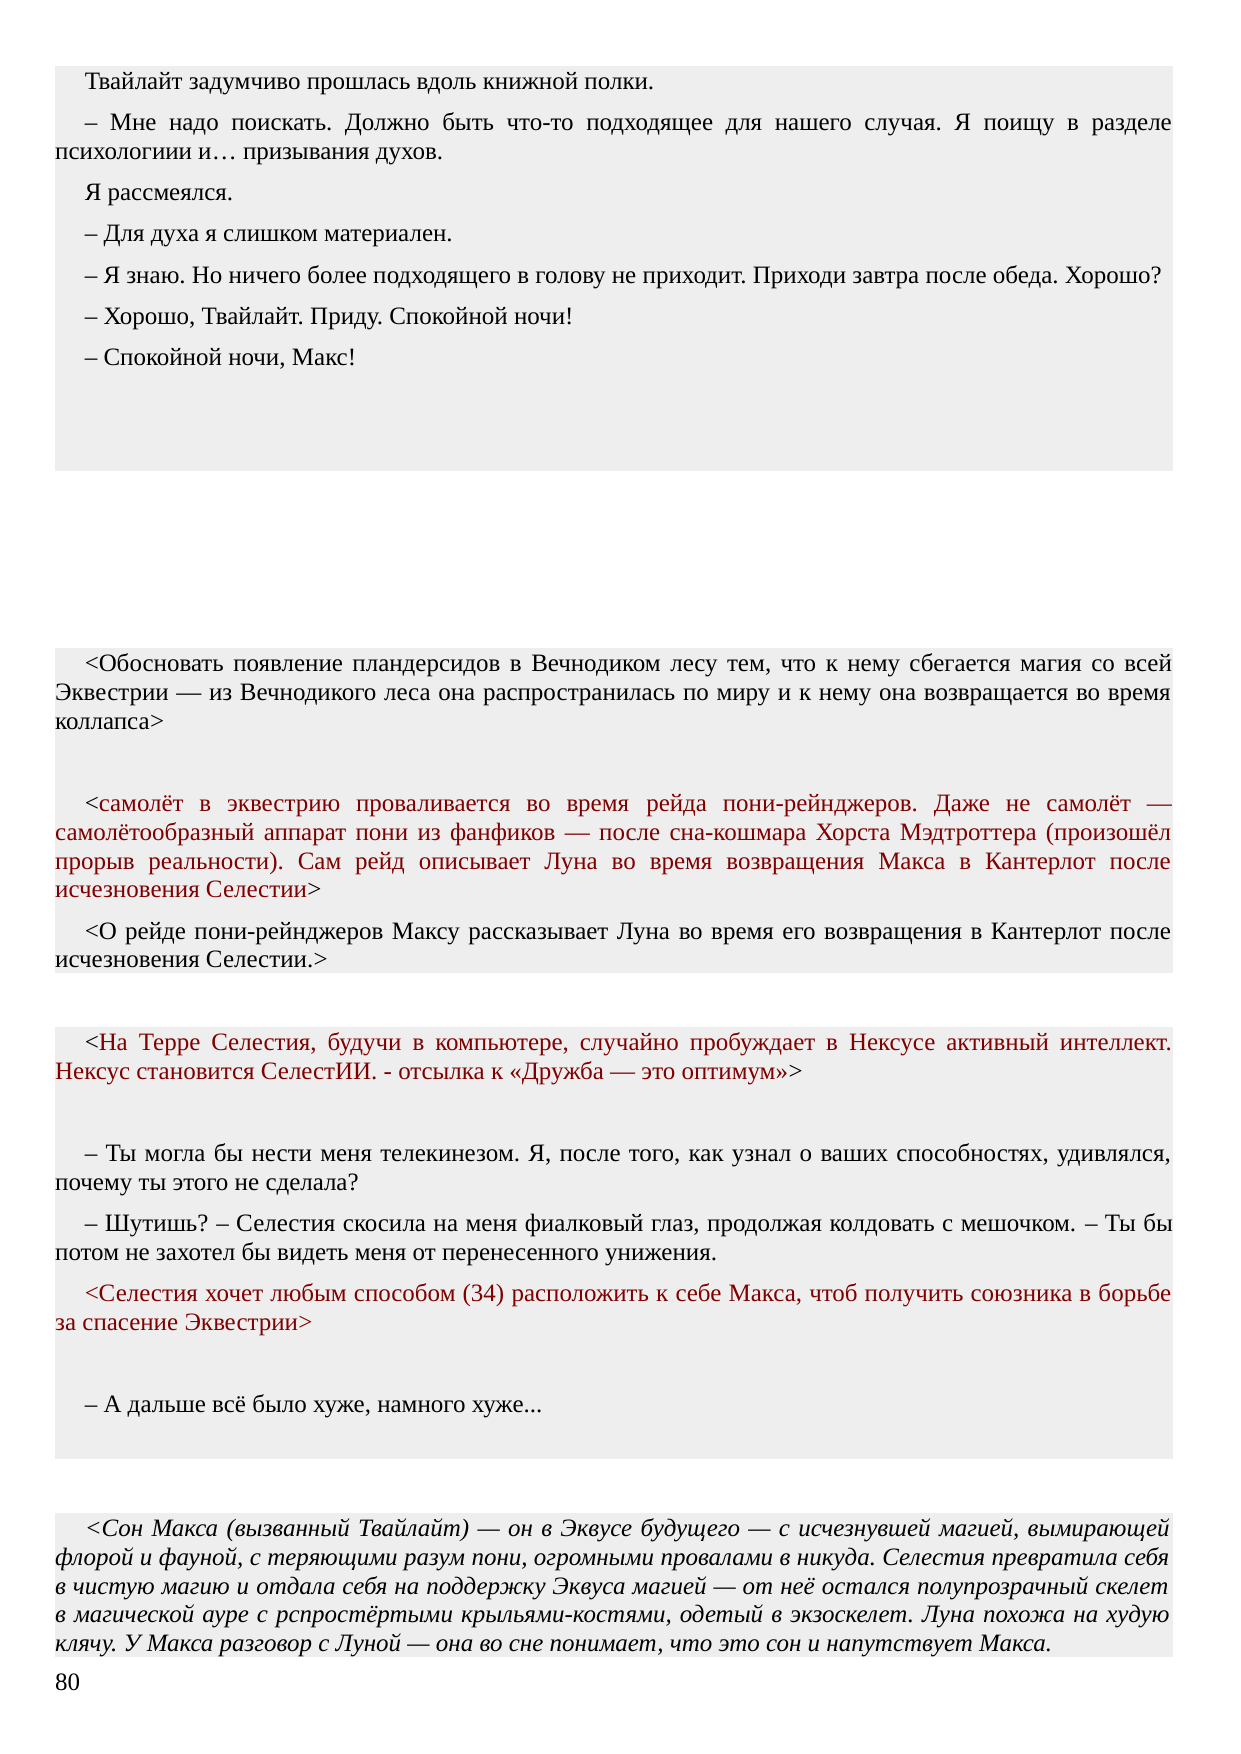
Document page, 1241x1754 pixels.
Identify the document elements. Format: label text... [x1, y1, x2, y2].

text – Я знаю. Но ничего более подходящего в голову не приходит. Приходи завтра после обеда. Хорошо? [55, 260, 1173, 288]
text <Селестия хочет любым способом (34) расположить к себе Макса, чтоб получить союзника в борьбе за спасение Эквестрии> [55, 1278, 1173, 1336]
text – Хорошо, Твайлайт. Приду. Спокойной ночи! [55, 301, 1173, 330]
text – Спокойной ночи, Макс! [55, 342, 1173, 371]
text <Сон Макса (вызванный Твайлайт) — он в Эквусе будущего — с исчезнувшей магией, вымирающей флорой и фауной, с теряющими разум пони, огромными провалами в никуда. Селестия превратила себя в чистую магию и отдала себя на поддержку Эквуса магией — от неё остался полупрозрачный скелет в магической ауре с рспростёртыми крыльями-костями, одетый в экзоскелет. Луна похожа на худую клячу. У Макса разговор с Луной — она во сне понимает, что это сон и напутствует Макса. [55, 1513, 1173, 1657]
text – Шутишь? – Селестия скосила на меня фиалковый глаз, продолжая колдовать с мешочком. – Ты бы потом не захотел бы видеть меня от перенесенного унижения. [55, 1208, 1173, 1266]
text <О рейде пони-рейнджеров Максу рассказывает Луна во время его возвращения в Кантерлот после исчезновения Селестии.> [55, 916, 1173, 973]
text – Мне надо поискать. Должно быть что-то подходящее для нашего случая. Я поищу в разделе психологиии и… призывания духов. [55, 107, 1173, 165]
text – Ты могла бы нести меня телекинезом. Я, после того, как узнал о ваших способностях, удивлялся, почему ты этого не сделала? [55, 1138, 1173, 1196]
text – А дальше всё было хуже, намного хуже... [55, 1389, 1173, 1418]
text <самолёт в эквестрию проваливается во время рейда пони-рейнджеров. Даже не самолёт — самолётообразный аппарат пони из фанфиков — после сна-кошмара Хорста Мэдтроттера (произошёл прорыв реальности). Сам рейд описывает Луна во время возвращения Макса в Кантерлот после исчезновения Селестии> [55, 788, 1173, 903]
text <Обосновать появление пландерсидов в Вечнодиком лесу тем, что к нему сбегается магия со всей Эквестрии — из Вечнодикого леса она распространилась по миру и к нему она возвращается во время коллапса> [55, 648, 1173, 734]
text Твайлайт задумчиво прошлась вдоль книжной полки. [55, 66, 1173, 95]
text Я рассмеялся. [55, 177, 1173, 206]
text – Для духа я слишком материален. [55, 218, 1173, 247]
text <На Терре Селестия, будучи в компьютере, случайно пробуждает в Нексусе активный интеллект. Нексус становится СелестИИ. - отсылка к «Дружба — это оптимум»> [55, 1027, 1173, 1084]
